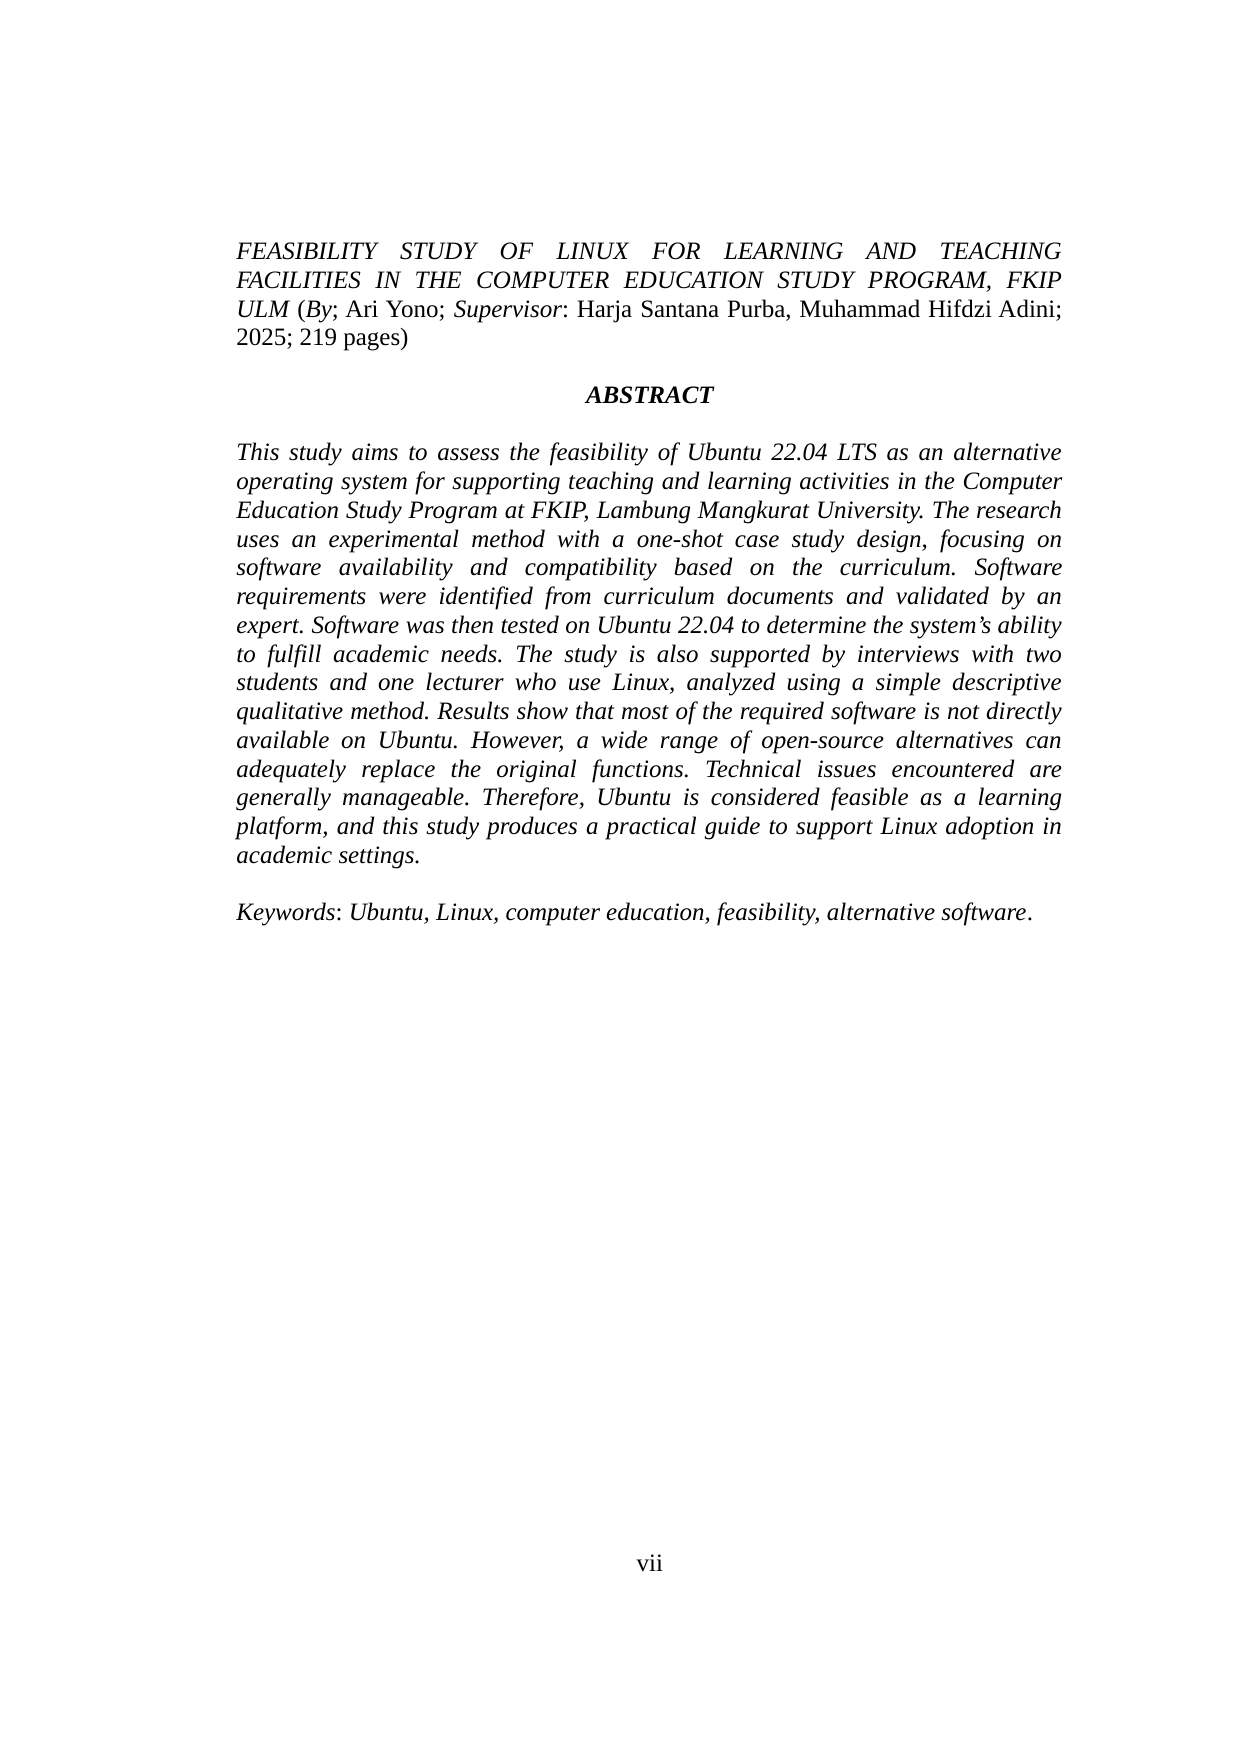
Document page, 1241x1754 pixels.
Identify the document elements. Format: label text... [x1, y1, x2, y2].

text ABSTRACT [236, 380, 1063, 409]
text FEASIBILITY STUDY OF LINUX FOR LEARNING AND TEACHING FACILITIES IN THE COMPUTER EDUCATION STUDY PROGRAM, FKIP ULM (By; Ari Yono; Supervisor: Harja Santana Purba, Muhammad Hifdzi Adini; 2025; 219 pages) [236, 236, 1063, 351]
text This study aims to assess the feasibility of Ubuntu 22.04 LTS as an alternative operating system for supporting teaching and learning activities in the Computer Education Study Program at FKIP, Lambung Mangkurat University. The research uses an experimental method with a one-shot case study design, focusing on software availability and compatibility based on the curriculum. Software requirements were identified from curriculum documents and validated by an expert. Software was then tested on Ubuntu 22.04 to determine the system’s ability to fulfill academic needs. The study is also supported by interviews with two students and one lecturer who use Linux, analyzed using a simple descriptive qualitative method. Results show that most of the required software is not directly available on Ubuntu. However, a wide range of open-source alternatives can adequately replace the original functions. Technical issues encountered are generally manageable. Therefore, Ubuntu is considered feasible as a learning platform, and this study produces a practical guide to support Linux adoption in academic settings. [236, 437, 1063, 869]
text Keywords: Ubuntu, Linux, computer education, feasibility, alternative software. [236, 897, 1063, 926]
